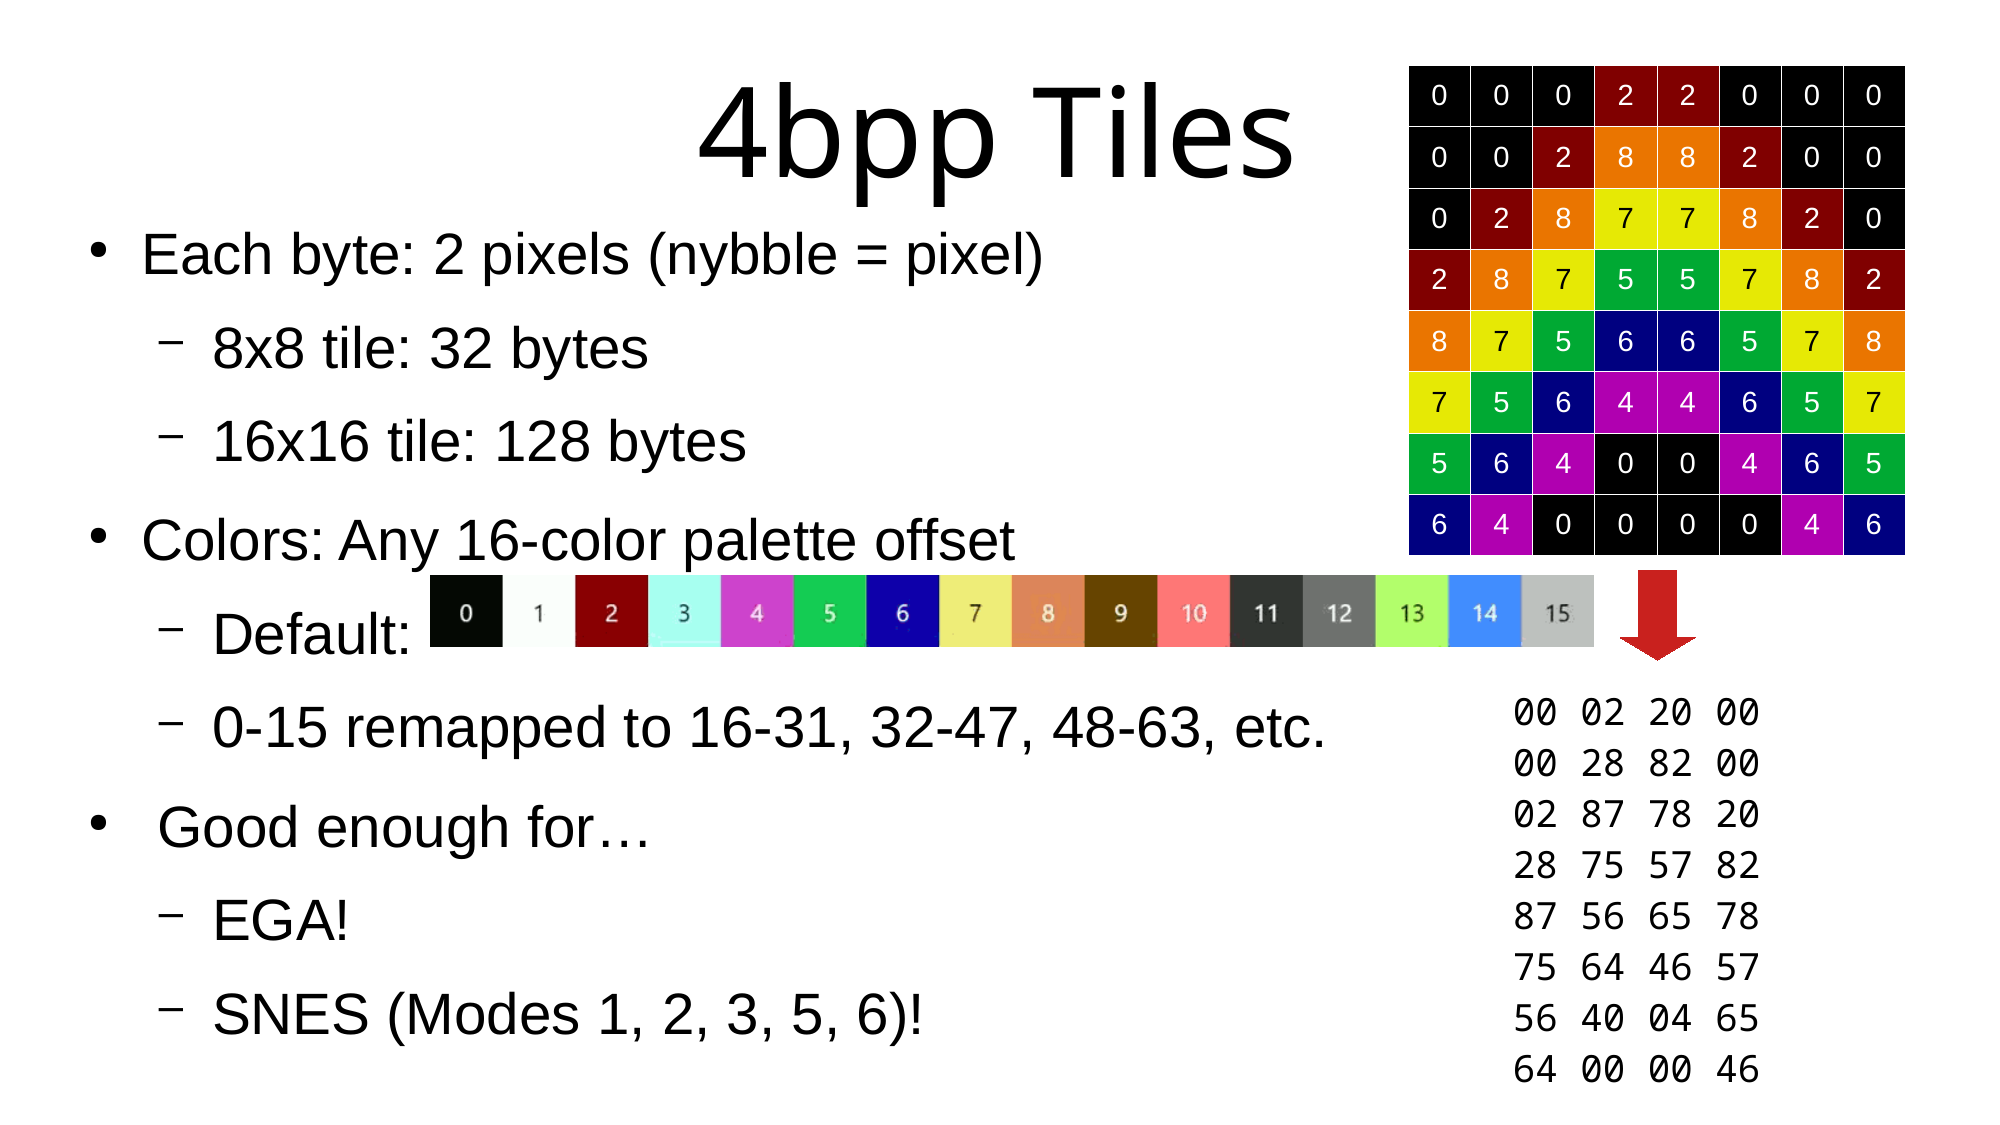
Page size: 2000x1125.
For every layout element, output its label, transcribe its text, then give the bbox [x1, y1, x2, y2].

table_cell 0 [1844, 127, 1905, 188]
table_cell 5 [1533, 311, 1594, 371]
table_cell 2 [1720, 127, 1781, 188]
table_cell 5 [1471, 372, 1532, 433]
table_cell 2 [1533, 127, 1594, 188]
table_header 0 [1533, 66, 1594, 126]
table_cell 0 [1658, 495, 1719, 555]
table_cell 0 [1595, 434, 1657, 494]
table_cell 5 [1782, 372, 1843, 433]
table_cell 7 [1471, 311, 1532, 371]
table_cell 4 [1533, 434, 1594, 494]
table_cell 2 [1844, 250, 1905, 310]
table_cell 4 [1782, 495, 1843, 555]
table_cell 8 [1409, 311, 1470, 371]
table_header 2 [1595, 66, 1657, 126]
table_cell 6 [1658, 311, 1719, 371]
table_cell 7 [1658, 189, 1719, 249]
table_header 0 [1471, 66, 1532, 126]
table_cell 8 [1533, 189, 1594, 249]
table_cell 4 [1658, 372, 1719, 433]
table_cell 0 [1844, 189, 1905, 249]
table_header 0 [1409, 66, 1470, 126]
table_cell 4 [1720, 434, 1781, 494]
table_cell 0 [1595, 495, 1657, 555]
table_header 2 [1658, 66, 1719, 126]
table_cell 5 [1595, 250, 1657, 310]
table_cell 6 [1533, 372, 1594, 433]
table_cell 6 [1782, 434, 1843, 494]
table_cell 7 [1409, 372, 1470, 433]
table_header 0 [1720, 66, 1781, 126]
table_cell 6 [1409, 495, 1470, 555]
table_cell 8 [1658, 127, 1719, 188]
table_header 0 [1782, 66, 1843, 126]
table_cell 7 [1595, 189, 1657, 249]
table_cell 7 [1533, 250, 1594, 310]
list Each byte: 2 pixels (nybble = pixel) 8x8 tile: 32 bytes 16x16 tile: 128 bytes Colors: Any 16-color palette offset Default: 0-15 remapped to 16-31, 32-47, 48-63, etc. Good enough for… EGA! SNES (Modes 1, 2, 3, 5, 6)! [55, 215, 1963, 1063]
table_cell 7 [1720, 250, 1781, 310]
table_cell 5 [1409, 434, 1470, 494]
table_cell 8 [1471, 250, 1532, 310]
table_cell 0 [1409, 189, 1470, 249]
table_cell 6 [1844, 495, 1905, 555]
table_cell 5 [1844, 434, 1905, 494]
table_cell 8 [1844, 311, 1905, 371]
table_cell 5 [1720, 311, 1781, 371]
table_cell 4 [1595, 372, 1657, 433]
text_box 00 02 20 00 00 28 82 00 02 87 78 20 28 75 57 82 87 56 65 78 75 64 46 57 56 40 04 65 64 00 00 46 [1498, 677, 1823, 1067]
table_cell 2 [1409, 250, 1470, 310]
table_cell 4 [1471, 495, 1532, 555]
table_cell 2 [1471, 189, 1532, 249]
table_cell 7 [1782, 311, 1843, 371]
table_cell 8 [1782, 250, 1843, 310]
table_cell 0 [1658, 434, 1719, 494]
table_cell 8 [1720, 189, 1781, 249]
table_cell 0 [1782, 127, 1843, 188]
title 4bpp Tiles [30, 59, 1966, 215]
table_cell 2 [1782, 189, 1843, 249]
table_cell 5 [1658, 250, 1719, 310]
picture [430, 575, 1594, 647]
table_cell 0 [1471, 127, 1532, 188]
table_header 0 [1844, 66, 1905, 126]
table_cell 6 [1595, 311, 1657, 371]
table_cell 6 [1720, 372, 1781, 433]
text_box [1620, 570, 1696, 661]
table_cell 6 [1471, 434, 1532, 494]
table_cell 0 [1409, 127, 1470, 188]
table_cell 8 [1595, 127, 1657, 188]
table_cell 0 [1720, 495, 1781, 555]
table_cell 7 [1844, 372, 1905, 433]
table_cell 0 [1533, 495, 1594, 555]
